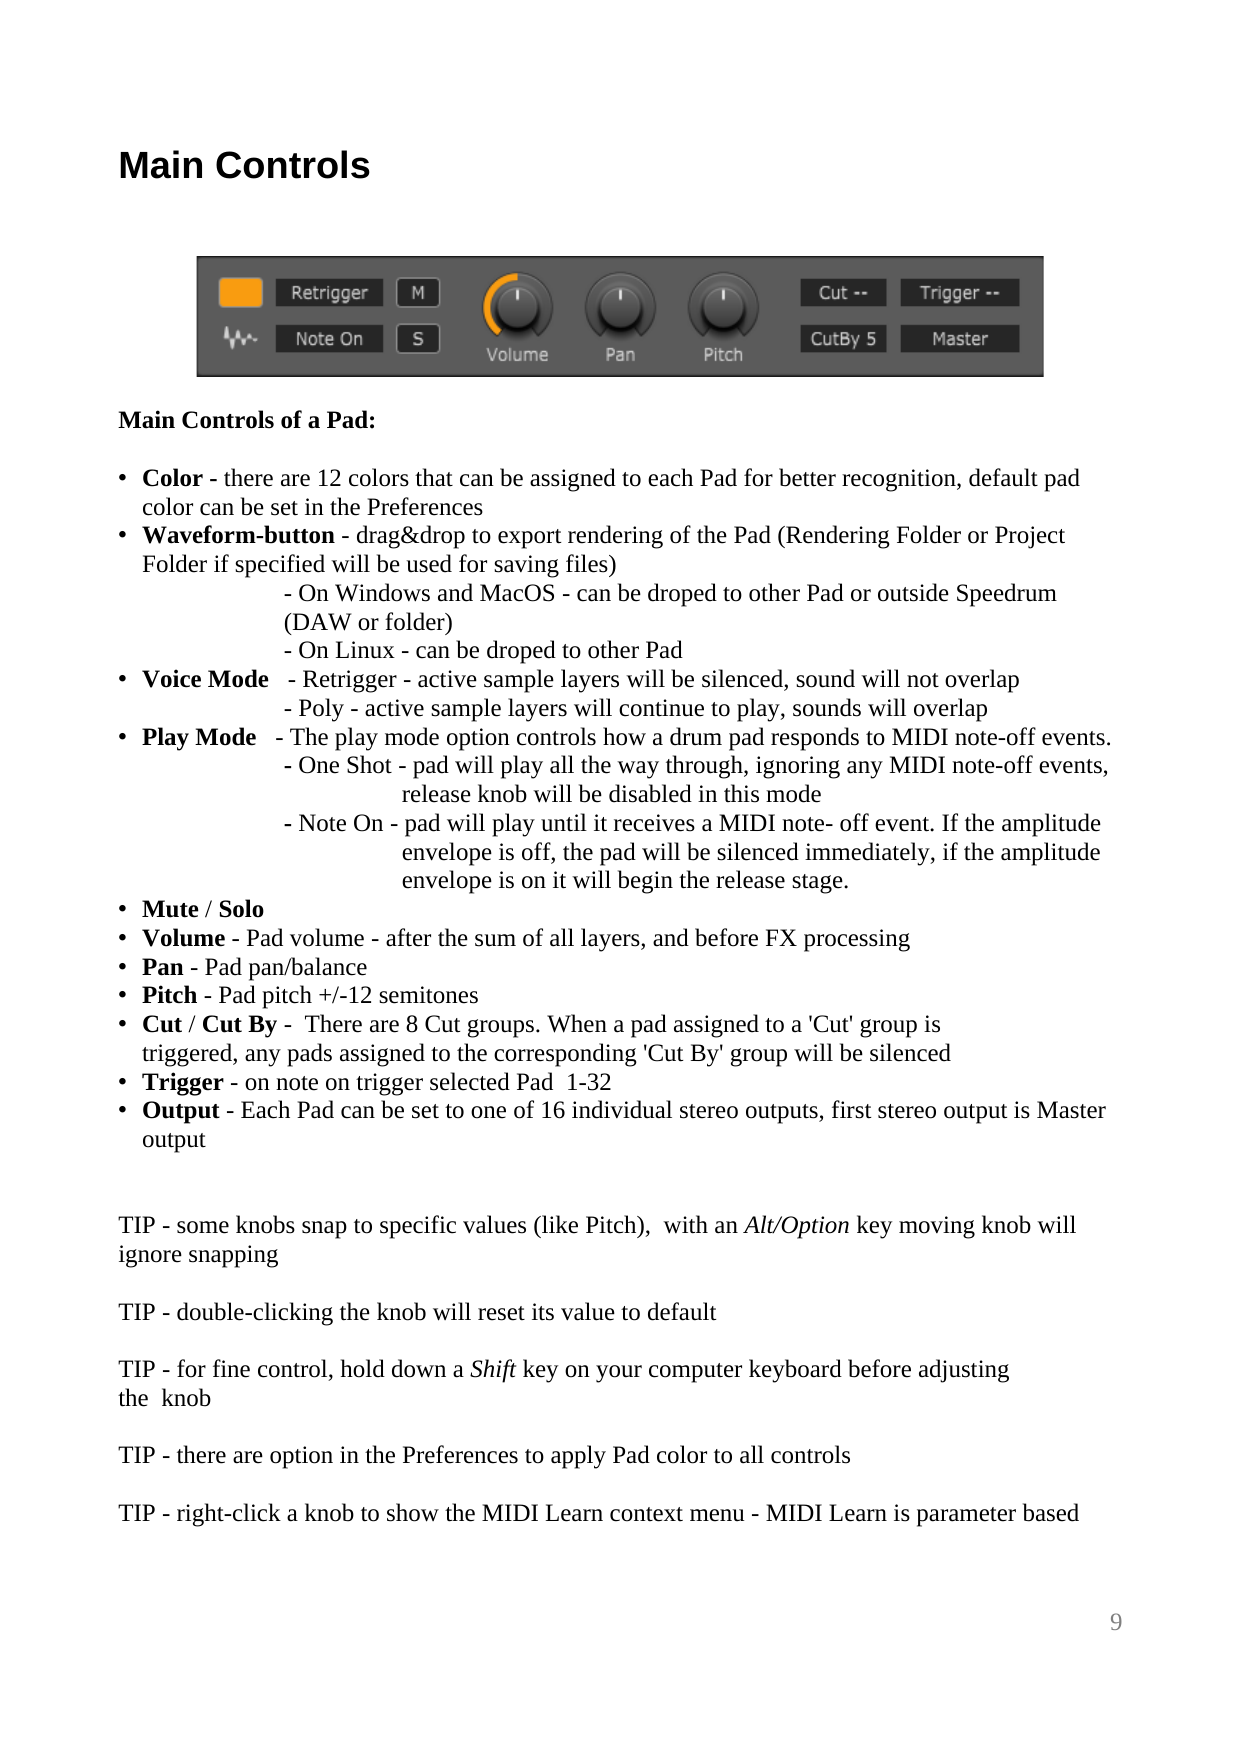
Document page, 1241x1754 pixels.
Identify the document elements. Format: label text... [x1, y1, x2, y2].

list Mute / Solo [118, 894, 1122, 923]
list Pitch - Pad pitch +/-12 semitones [118, 980, 1122, 1009]
subtitle Main Controls [118, 143, 1122, 187]
text TIP - for fine control, hold down a Shift key on your computer keyboard before adjusting [118, 1354, 1122, 1383]
text TIP - right-click a knob to show the MIDI Learn context menu - MIDI Learn is parameter based [118, 1498, 1122, 1527]
list Cut / Cut By - There are 8 Cut groups. When a pad assigned to a 'Cut' group is [118, 1009, 1122, 1038]
list Color - there are 12 colors that can be assigned to each Pad for better recognition, default pad color can be set in the Preferences [118, 463, 1122, 520]
list Pan - Pad pan/balance [118, 952, 1122, 980]
list - Poly - active sample layers will continue to play, sounds will overlap [260, 693, 1122, 722]
list - On Linux - can be droped to other Pad [260, 635, 1122, 664]
list Volume - Pad volume - after the sum of all layers, and before FX processing [118, 923, 1122, 952]
text TIP - there are option in the Preferences to apply Pad color to all controls [118, 1440, 1122, 1469]
picture [196, 256, 1044, 377]
list Voice Mode - Retrigger - active sample layers will be silenced, sound will not overlap [118, 664, 1122, 693]
list - One Shot - pad will play all the way through, ignoring any MIDI note-off events, release knob will be disabled in this mode [260, 750, 1122, 808]
list triggered, any pads assigned to the corresponding 'Cut By' group will be silenced [118, 1038, 1122, 1067]
text TIP - some knobs snap to specific values (like Pitch), with an Alt/Option key moving knob will ignore snapping [118, 1210, 1122, 1268]
text the knob [118, 1383, 1122, 1412]
list Output - Each Pad can be set to one of 16 individual stereo outputs, first stereo output is Master output [118, 1095, 1122, 1153]
list - On Windows and MacOS - can be droped to other Pad or outside Speedrum (DAW or folder) [260, 578, 1122, 635]
list - Note On - pad will play until it receives a MIDI note- off event. If the amplitude envelope is off, the pad will be silenced immediately, if the amplitude envelope is on it will begin the release stage. [260, 808, 1122, 894]
list Play Mode - The play mode option controls how a drum pad responds to MIDI note-off events. [118, 722, 1122, 750]
list Waveform-button - drag&drop to export rendering of the Pad (Rendering Folder or Project Folder if specified will be used for saving files) [118, 520, 1122, 578]
text TIP - double-clicking the knob will reset its value to default [118, 1297, 1122, 1325]
list Trigger - on note on trigger selected Pad 1-32 [118, 1067, 1122, 1095]
text Main Controls of a Pad: [118, 405, 1122, 434]
